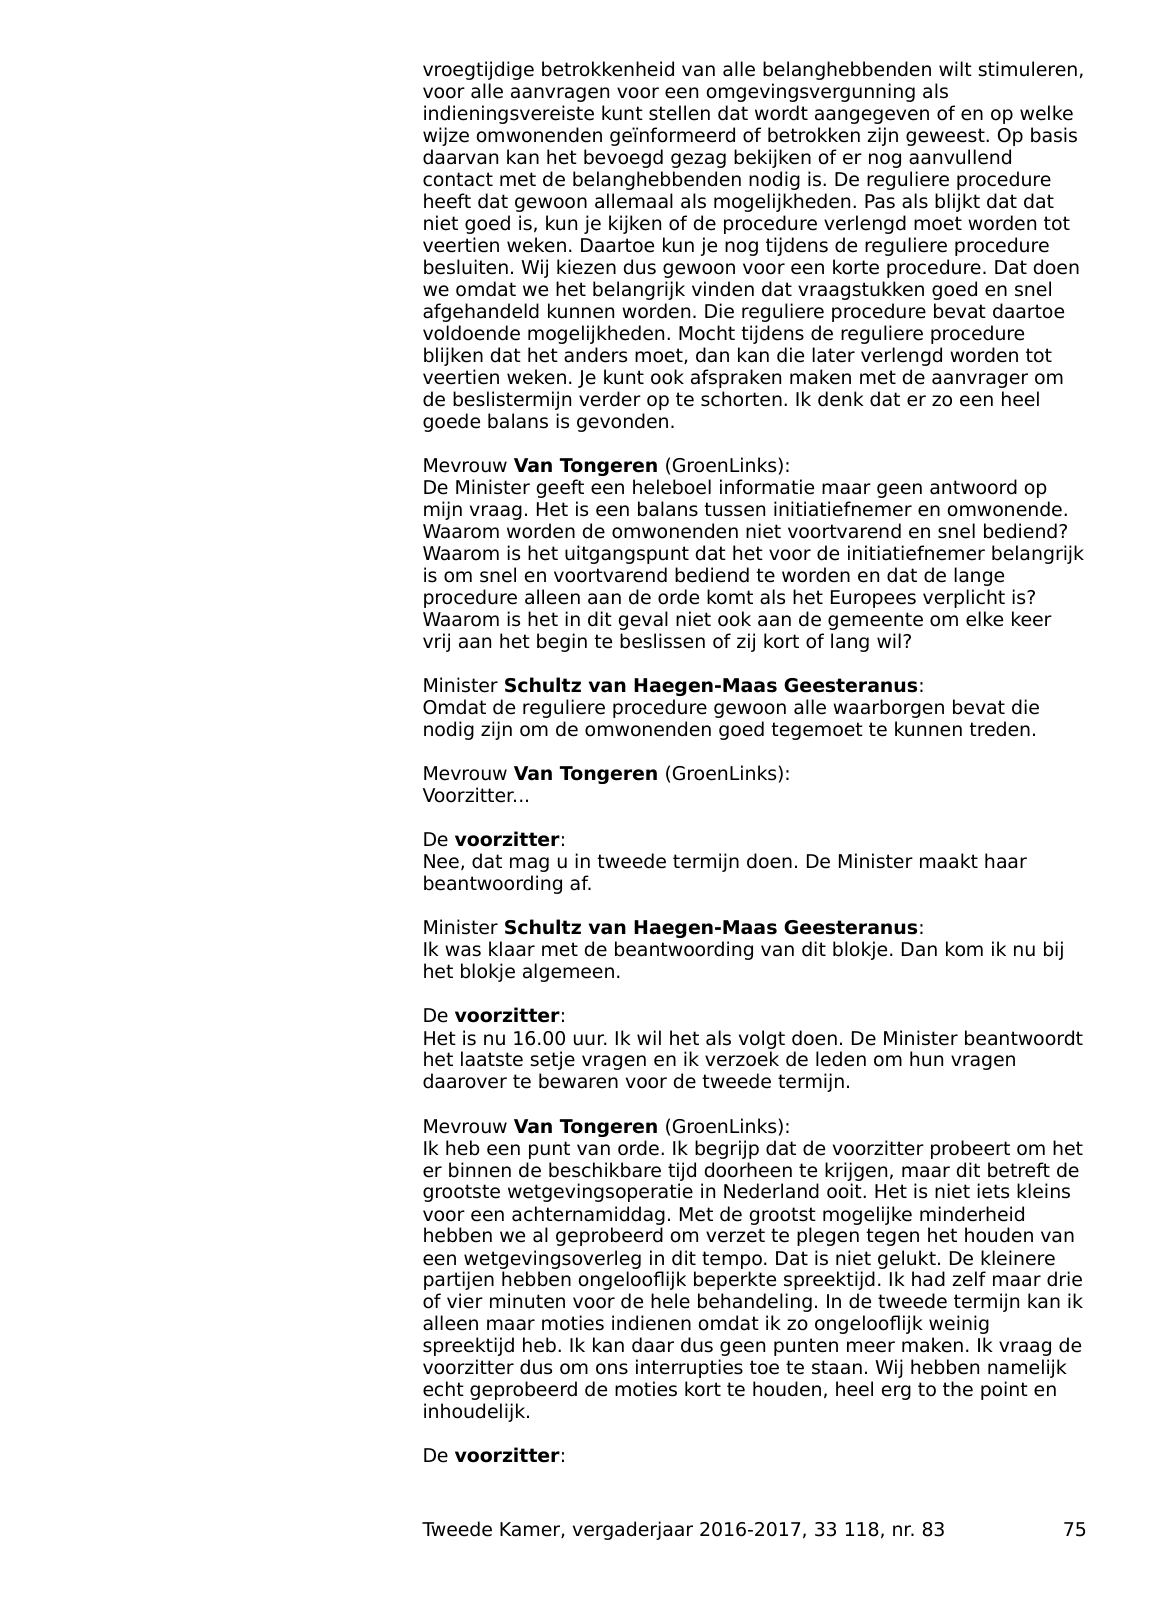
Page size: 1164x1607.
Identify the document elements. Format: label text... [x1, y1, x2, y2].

text Het is nu 16.00 uur. Ik wil het als volgt doen. De Minister beantwoordt het laatste setje vragen en ik verzoek de leden om hun vragen daarover te bewaren voor de tweede termijn. [422, 1027, 1087, 1093]
text Voorzitter... [422, 785, 1087, 807]
text Mevrouw Van Tongeren (GroenLinks): [422, 763, 1087, 785]
text Mevrouw Van Tongeren (GroenLinks): [422, 1116, 1087, 1137]
text Nee, dat mag u in tweede termijn doen. De Minister maakt haar beantwoording af. [422, 851, 1087, 895]
text Minister Schultz van Haegen-Maas Geesteranus: [422, 917, 1087, 939]
text De voorzitter: [422, 1445, 1087, 1467]
text Minister Schultz van Haegen-Maas Geesteranus: [422, 675, 1087, 697]
text vroegtijdige betrokkenheid van alle belanghebbenden wilt stimuleren, voor alle aanvragen voor een omgevingsvergunning als indieningsvereiste kunt stellen dat wordt aangegeven of en op welke wijze omwonenden geïnformeerd of betrokken zijn geweest. Op basis daarvan kan het bevoegd gezag bekijken of er nog aanvullend contact met de belanghebbenden nodig is. De reguliere procedure heeft dat gewoon allemaal als mogelijkheden. Pas als blijkt dat dat niet goed is, kun je kijken of de procedure verlengd moet worden tot veertien weken. Daartoe kun je nog tijdens de reguliere procedure besluiten. Wij kiezen dus gewoon voor een korte procedure. Dat doen we omdat we het belangrijk vinden dat vraagstukken goed en snel afgehandeld kunnen worden. Die reguliere procedure bevat daartoe voldoende mogelijkheden. Mocht tijdens de reguliere procedure blijken dat het anders moet, dan kan die later verlengd worden tot veertien weken. Je kunt ook afspraken maken met de aanvrager om de beslistermijn verder op te schorten. Ik denk dat er zo een heel goede balans is gevonden. [422, 59, 1087, 433]
text Mevrouw Van Tongeren (GroenLinks): [422, 455, 1087, 477]
text De voorzitter: [422, 1005, 1087, 1027]
text De voorzitter: [422, 829, 1087, 851]
text Omdat de reguliere procedure gewoon alle waarborgen bevat die nodig zijn om de omwonenden goed tegemoet te kunnen treden. [422, 697, 1087, 741]
text Ik heb een punt van orde. Ik begrijp dat de voorzitter probeert om het er binnen de beschikbare tijd doorheen te krijgen, maar dit betreft de grootste wetgevingsoperatie in Nederland ooit. Het is niet iets kleins voor een achternamiddag. Met de grootst mogelijke minderheid hebben we al geprobeerd om verzet te plegen tegen het houden van een wetgevingsoverleg in dit tempo. Dat is niet gelukt. De kleinere partijen hebben ongelooflijk beperkte spreektijd. Ik had zelf maar drie of vier minuten voor de hele behandeling. In de tweede termijn kan ik alleen maar moties indienen omdat ik zo ongelooflijk weinig spreektijd heb. Ik kan daar dus geen punten meer maken. Ik vraag de voorzitter dus om ons interrupties toe te staan. Wij hebben namelijk echt geprobeerd de moties kort te houden, heel erg to the point en inhoudelijk. [422, 1137, 1087, 1423]
text Ik was klaar met de beantwoording van dit blokje. Dan kom ik nu bij het blokje algemeen. [422, 939, 1087, 983]
text De Minister geeft een heleboel informatie maar geen antwoord op mijn vraag. Het is een balans tussen initiatiefnemer en omwonende. Waarom worden de omwonenden niet voortvarend en snel bediend? Waarom is het uitgangspunt dat het voor de initiatiefnemer belangrijk is om snel en voortvarend bediend te worden en dat de lange procedure alleen aan de orde komt als het Europees verplicht is? Waarom is het in dit geval niet ook aan de gemeente om elke keer vrij aan het begin te beslissen of zij kort of lang wil? [422, 477, 1087, 653]
